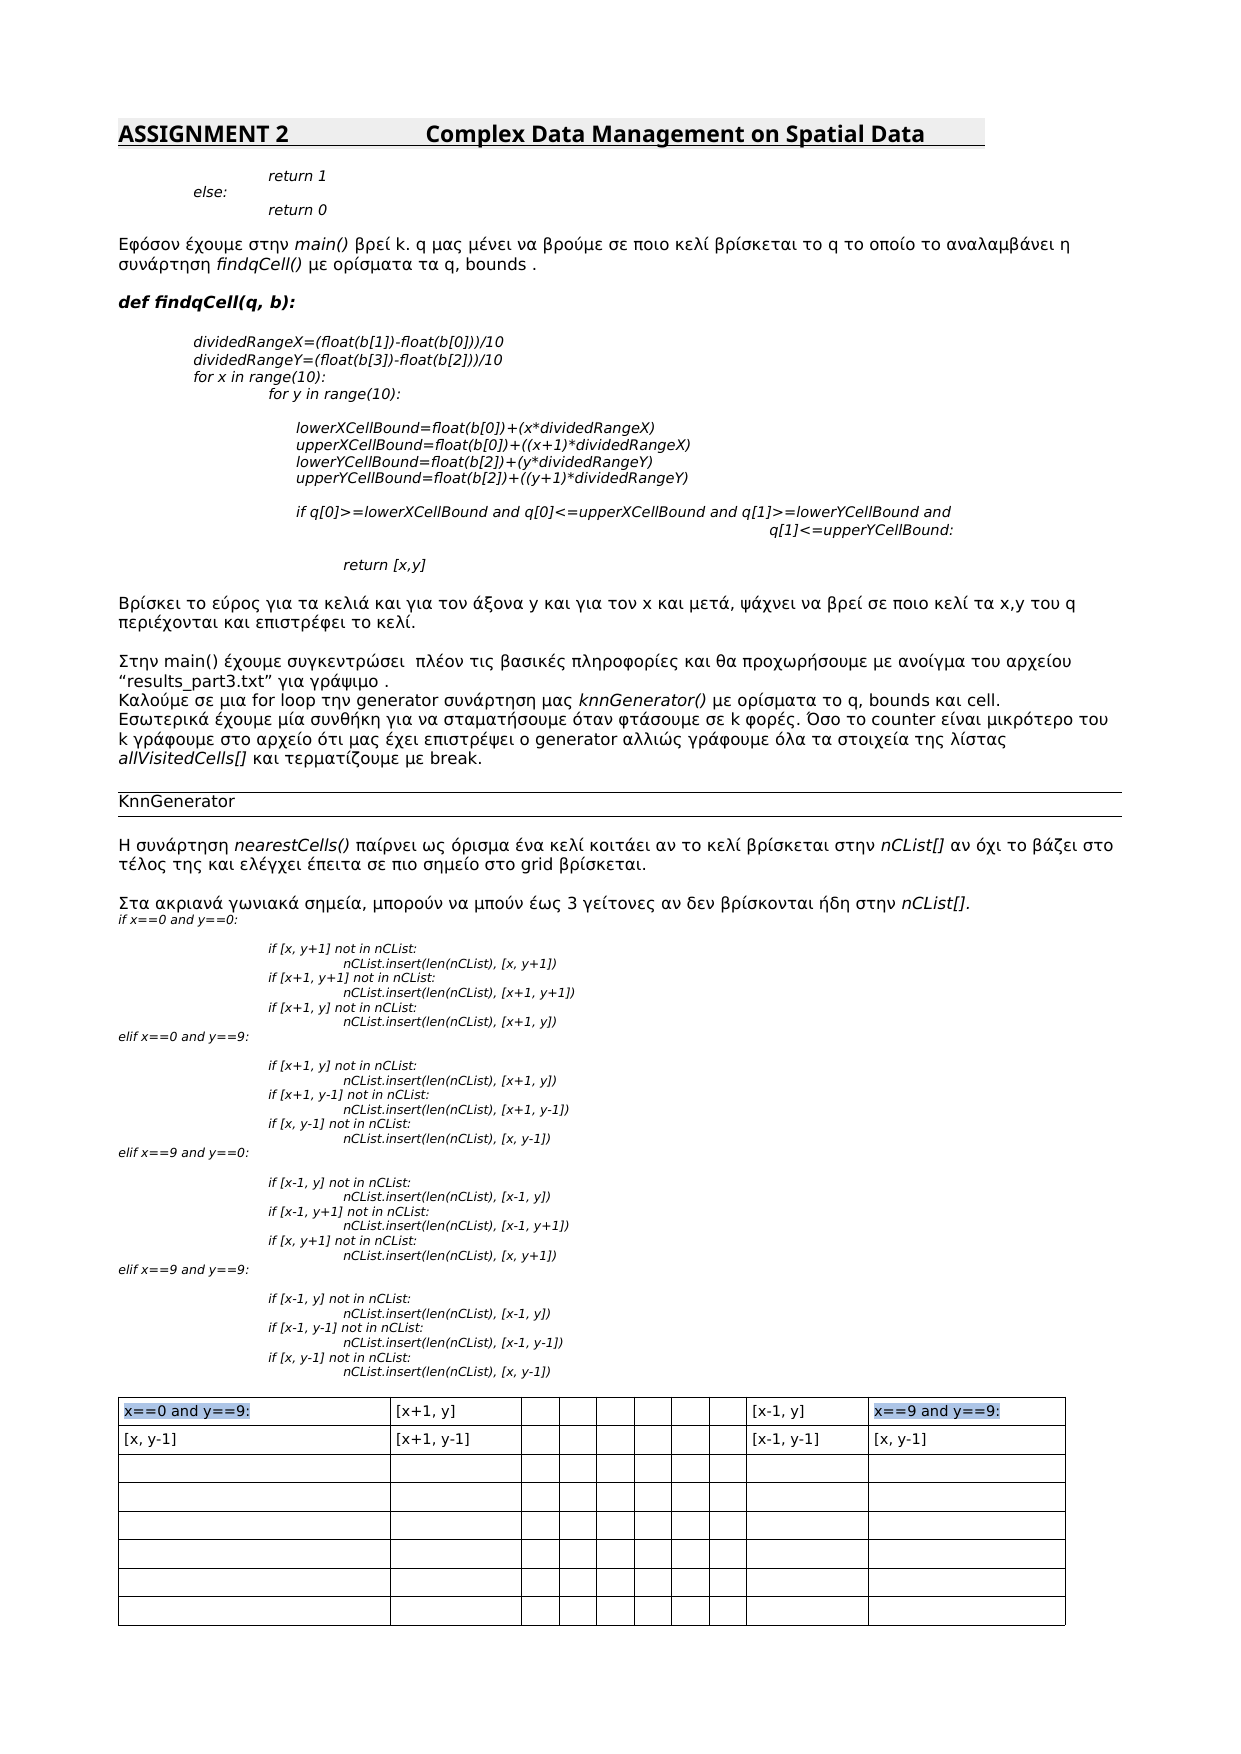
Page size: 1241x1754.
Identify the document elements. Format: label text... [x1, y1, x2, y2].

table_cell [391, 1597, 521, 1625]
table_cell [x, y-1] [119, 1426, 390, 1454]
table_cell [672, 1569, 709, 1596]
table_header [635, 1398, 671, 1425]
table_cell [x, y-1] [869, 1426, 1065, 1454]
table_cell [747, 1483, 868, 1511]
table_cell [672, 1455, 709, 1482]
table_cell [597, 1569, 634, 1596]
table_cell [869, 1455, 1065, 1482]
table_cell [869, 1569, 1065, 1596]
text Στα ακριανά γωνιακά σημεία, μπορούν να μπούν έως 3 γείτονες αν δεν βρίσκονται ήδη στην nCList[]. [118, 894, 1122, 913]
table_header [560, 1398, 596, 1425]
table_cell [747, 1569, 868, 1596]
table_cell [710, 1483, 746, 1511]
text if [x-1, y-1] not in nCList: [118, 1321, 1122, 1336]
table_cell [522, 1540, 559, 1568]
table_header [x-1, y] [747, 1398, 868, 1425]
text if [x-1, y] not in nCList: [118, 1292, 1122, 1307]
text nCList.insert(len(nCList), [x+1, y]) [118, 1015, 1122, 1030]
text lowerYCellBound=float(b[2])+(y*dividedRangeY) [118, 453, 1122, 470]
table_header x==0 and y==9: [119, 1398, 390, 1425]
table_cell [597, 1483, 634, 1511]
text nCList.insert(len(nCList), [x, y-1]) [118, 1132, 1122, 1146]
table_cell [560, 1540, 596, 1568]
text upperXCellBound=float(b[0])+((x+1)*dividedRangeX) [118, 436, 1122, 453]
text upperYCellBound=float(b[2])+((y+1)*dividedRangeY) [118, 470, 1122, 487]
text Η συνάρτηση nearestCells() παίρνει ως όρισμα ένα κελί κοιτάει αν το κελί βρίσκεται στην nCList[] αν όχι το βάζει στο τέλος της και ελέγχει έπειτα σε πιο σημείο στο grid βρίσκεται. [118, 836, 1122, 874]
table_cell [672, 1597, 709, 1625]
table_cell [747, 1540, 868, 1568]
text nCList.insert(len(nCList), [x+1, y-1]) [118, 1103, 1122, 1117]
table_header [672, 1398, 709, 1425]
table_cell [672, 1426, 709, 1454]
text if [x, y-1] not in nCList: [118, 1117, 1122, 1132]
table_cell [597, 1426, 634, 1454]
table_cell [597, 1597, 634, 1625]
text nCList.insert(len(nCList), [x+1, y+1]) [118, 986, 1122, 1001]
text nCList.insert(len(nCList), [x, y-1]) [118, 1365, 1122, 1380]
text nCList.insert(len(nCList), [x-1, y]) [118, 1190, 1122, 1205]
text elif x==0 and y==9: [118, 1030, 1122, 1044]
text if [x-1, y+1] not in nCList: [118, 1205, 1122, 1219]
table_header [x+1, y] [391, 1398, 521, 1425]
table_cell [119, 1512, 390, 1539]
table_cell [522, 1569, 559, 1596]
table_cell [710, 1426, 746, 1454]
table_cell [119, 1540, 390, 1568]
table_cell [560, 1483, 596, 1511]
table_cell [747, 1512, 868, 1539]
text if [x+1, y] not in nCList: [118, 1001, 1122, 1015]
text dividedRangeX=(float(b[1])-float(b[0]))/10 [118, 332, 1122, 352]
table_cell [710, 1512, 746, 1539]
text for y in range(10): [118, 386, 1122, 402]
table_cell [x-1, y-1] [747, 1426, 868, 1454]
table_header [522, 1398, 559, 1425]
table_cell [672, 1512, 709, 1539]
table_cell [635, 1540, 671, 1568]
table_cell [635, 1512, 671, 1539]
table_cell [869, 1597, 1065, 1625]
table_cell [635, 1569, 671, 1596]
table_cell [869, 1512, 1065, 1539]
table_header [597, 1398, 634, 1425]
table_cell [x+1, y-1] [391, 1426, 521, 1454]
table_cell [710, 1569, 746, 1596]
table_cell [635, 1455, 671, 1482]
text if [x-1, y] not in nCList: [118, 1176, 1122, 1190]
table_cell [560, 1512, 596, 1539]
text if x==0 and y==0: [118, 913, 1122, 928]
text lowerXCellBound=float(b[0])+(x*dividedRangeX) [118, 419, 1122, 436]
text nCList.insert(len(nCList), [x+1, y]) [118, 1073, 1122, 1088]
text nCList.insert(len(nCList), [x-1, y]) [118, 1307, 1122, 1321]
table_cell [635, 1597, 671, 1625]
table_cell [560, 1455, 596, 1482]
table_cell [635, 1426, 671, 1454]
table_cell [672, 1483, 709, 1511]
table_cell [119, 1569, 390, 1596]
text elif x==9 and y==9: [118, 1263, 1122, 1278]
table_cell [119, 1483, 390, 1511]
text nCList.insert(len(nCList), [x, y+1]) [118, 1248, 1122, 1263]
text if [x+1, y] not in nCList: [118, 1059, 1122, 1073]
text Στην main() έχουμε συγκεντρώσει πλέον τις βασικές πληροφορίες και θα προχωρήσουμε με ανοίγμα του αρχείου “results_part3.txt” για γράψιμο . [118, 652, 1122, 691]
text return 1 [118, 167, 1122, 184]
table_cell [747, 1455, 868, 1482]
table_cell [710, 1455, 746, 1482]
text return 0 [118, 201, 1122, 218]
text elif x==9 and y==0: [118, 1146, 1122, 1161]
table_cell [522, 1597, 559, 1625]
table_header x==9 and y==9: [869, 1398, 1065, 1425]
table_cell [391, 1483, 521, 1511]
text nCList.insert(len(nCList), [x-1, y-1]) [118, 1336, 1122, 1351]
table_cell [391, 1512, 521, 1539]
table_cell [710, 1597, 746, 1625]
text return [x,y] [118, 555, 1122, 575]
text nCList.insert(len(nCList), [x-1, y+1]) [118, 1219, 1122, 1234]
table_cell [560, 1597, 596, 1625]
table_cell [119, 1597, 390, 1625]
text Εφόσον έχουμε στην main() βρεί k. q μας μένει να βρούμε σε ποιο κελί βρίσκεται το q το οποίο το αναλαμβάνει η συνάρτηση findqCell() με ορίσματα τα q, bounds . [118, 235, 1122, 274]
text if [x, y-1] not in nCList: [118, 1351, 1122, 1365]
table_cell [522, 1483, 559, 1511]
text def findqCell(q, b): [118, 293, 1122, 313]
text Εσωτερικά έχουμε μία συνθήκη για να σταματήσουμε όταν φτάσουμε σε k φορές. Όσο το counter είναι μικρότερο του k γράφουμε στο αρχείο ότι μας έχει επιστρέψει ο generator αλλιώς γράφουμε όλα τα στοιχεία της λίστας allVisitedCells[] και τερματίζουμε με break. [118, 710, 1122, 768]
table_cell [710, 1540, 746, 1568]
table_cell [869, 1540, 1065, 1568]
table_cell [391, 1569, 521, 1596]
table_cell [522, 1455, 559, 1482]
table_cell [119, 1455, 390, 1482]
table_cell [560, 1569, 596, 1596]
table_cell [522, 1512, 559, 1539]
text KnnGenerator [118, 793, 1122, 816]
table_cell [672, 1540, 709, 1568]
text else: [118, 184, 1122, 201]
text dividedRangeY=(float(b[3])-float(b[2]))/10 [118, 352, 1122, 368]
text if [x, y+1] not in nCList: [118, 942, 1122, 957]
text nCList.insert(len(nCList), [x, y+1]) [118, 957, 1122, 971]
table_cell [560, 1426, 596, 1454]
text Καλούμε σε μια for loop την generator συνάρτηση μας knnGenerator() με ορίσματα το q, bounds και cell. [118, 691, 1122, 710]
table_cell [522, 1426, 559, 1454]
table_header [710, 1398, 746, 1425]
text if [x+1, y+1] not in nCList: [118, 971, 1122, 986]
text if [x+1, y-1] not in nCList: [118, 1088, 1122, 1103]
table_cell [747, 1597, 868, 1625]
table_cell [597, 1512, 634, 1539]
table_cell [391, 1455, 521, 1482]
table_cell [635, 1483, 671, 1511]
table_cell [597, 1455, 634, 1482]
table_cell [869, 1483, 1065, 1511]
text if [x, y+1] not in nCList: [118, 1234, 1122, 1248]
table_cell [597, 1540, 634, 1568]
text for x in range(10): [118, 368, 1122, 386]
table_cell [391, 1540, 521, 1568]
text Βρίσκει το εύρος για τα κελιά και για τον άξονα y και για τον x και μετά, ψάχνει να βρεί σε ποιο κελί τα x,y του q περιέχονται και επιστρέφει το κελί. [118, 594, 1122, 633]
text if q[0]>=lowerXCellBound and q[0]<=upperXCellBound and q[1]>=lowerYCellBound and q[1]<=upperYCellBound: [118, 504, 1122, 538]
